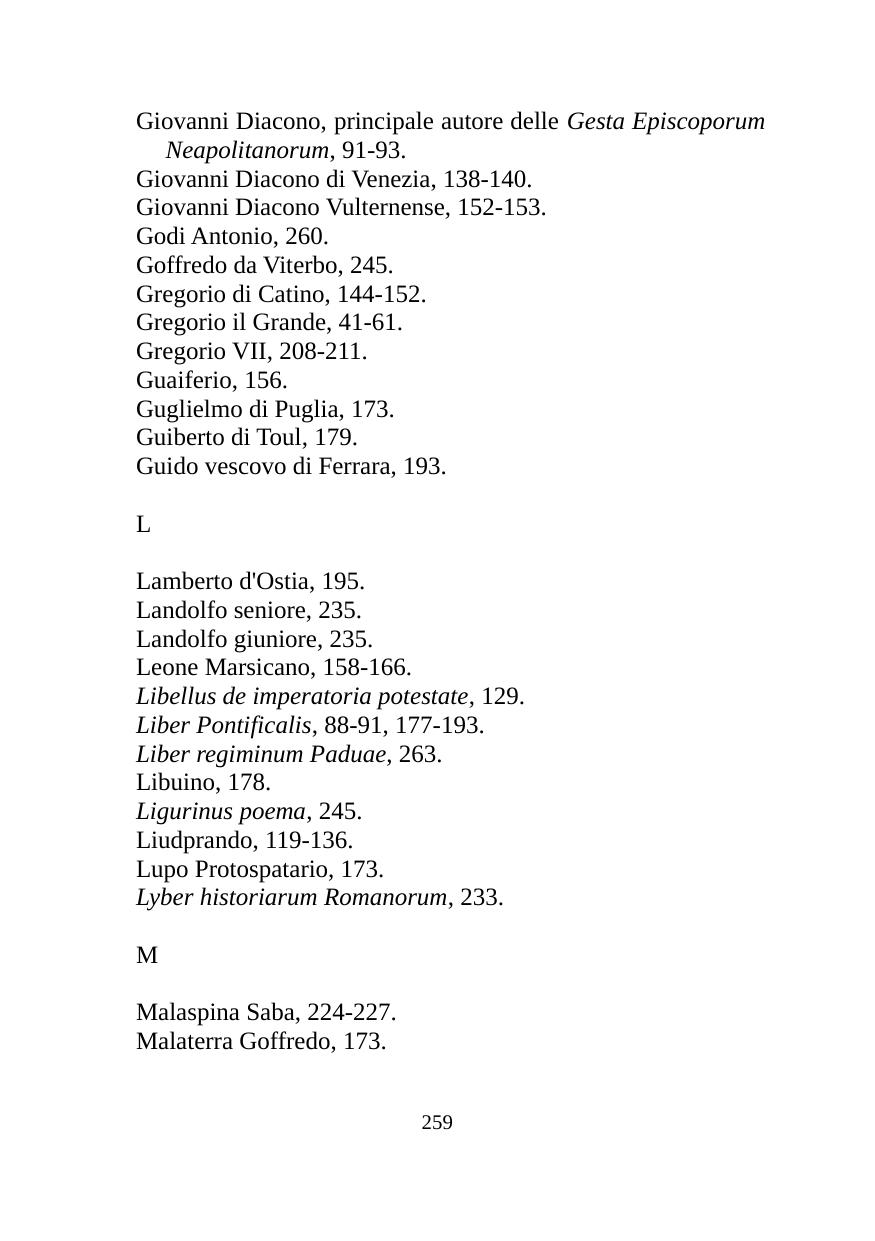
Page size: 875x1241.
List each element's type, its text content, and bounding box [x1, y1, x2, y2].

text Giovanni Diacono Vulternense, 152-153. [136, 192, 768, 221]
text Gregorio VII, 208-211. [136, 336, 768, 365]
text Gregorio di Catino, 144-152. [136, 279, 768, 307]
text Liber regiminum Paduae, 263. [136, 739, 768, 767]
text Lamberto d'Ostia, 195. [136, 566, 768, 595]
text Malaspina Saba, 224-227. [136, 997, 768, 1026]
text Malaterra Goffredo, 173. [136, 1026, 768, 1055]
text M [136, 940, 768, 969]
text Godi Antonio, 260. [136, 221, 768, 250]
text Guiberto di Toul, 179. [136, 422, 768, 451]
text Lupo Protospatario, 173. [136, 854, 768, 882]
text Libuino, 178. [136, 767, 768, 796]
text Gregorio il Grande, 41-61. [136, 307, 768, 336]
text Giovanni Diacono, principale autore delle Gesta Episcoporum Neapolitanorum, 91-93. [136, 106, 768, 164]
text Guido vescovo di Ferrara, 193. [136, 451, 768, 480]
text Lyber historiarum Romanorum, 233. [136, 882, 768, 911]
text Giovanni Diacono di Venezia, 138-140. [136, 164, 768, 192]
text Landolfo seniore, 235. [136, 595, 768, 624]
text Libellus de imperatoria potestate, 129. [136, 681, 768, 710]
text Liudprando, 119-136. [136, 825, 768, 854]
text Ligurinus poema, 245. [136, 796, 768, 825]
text Liber Pontificalis, 88-91, 177-193. [136, 710, 768, 739]
text Guglielmo di Puglia, 173. [136, 394, 768, 422]
text Guaiferio, 156. [136, 365, 768, 394]
text Goffredo da Viterbo, 245. [136, 250, 768, 279]
text L [136, 509, 768, 537]
text Leone Marsicano, 158-166. [136, 652, 768, 681]
text Landolfo giuniore, 235. [136, 624, 768, 652]
